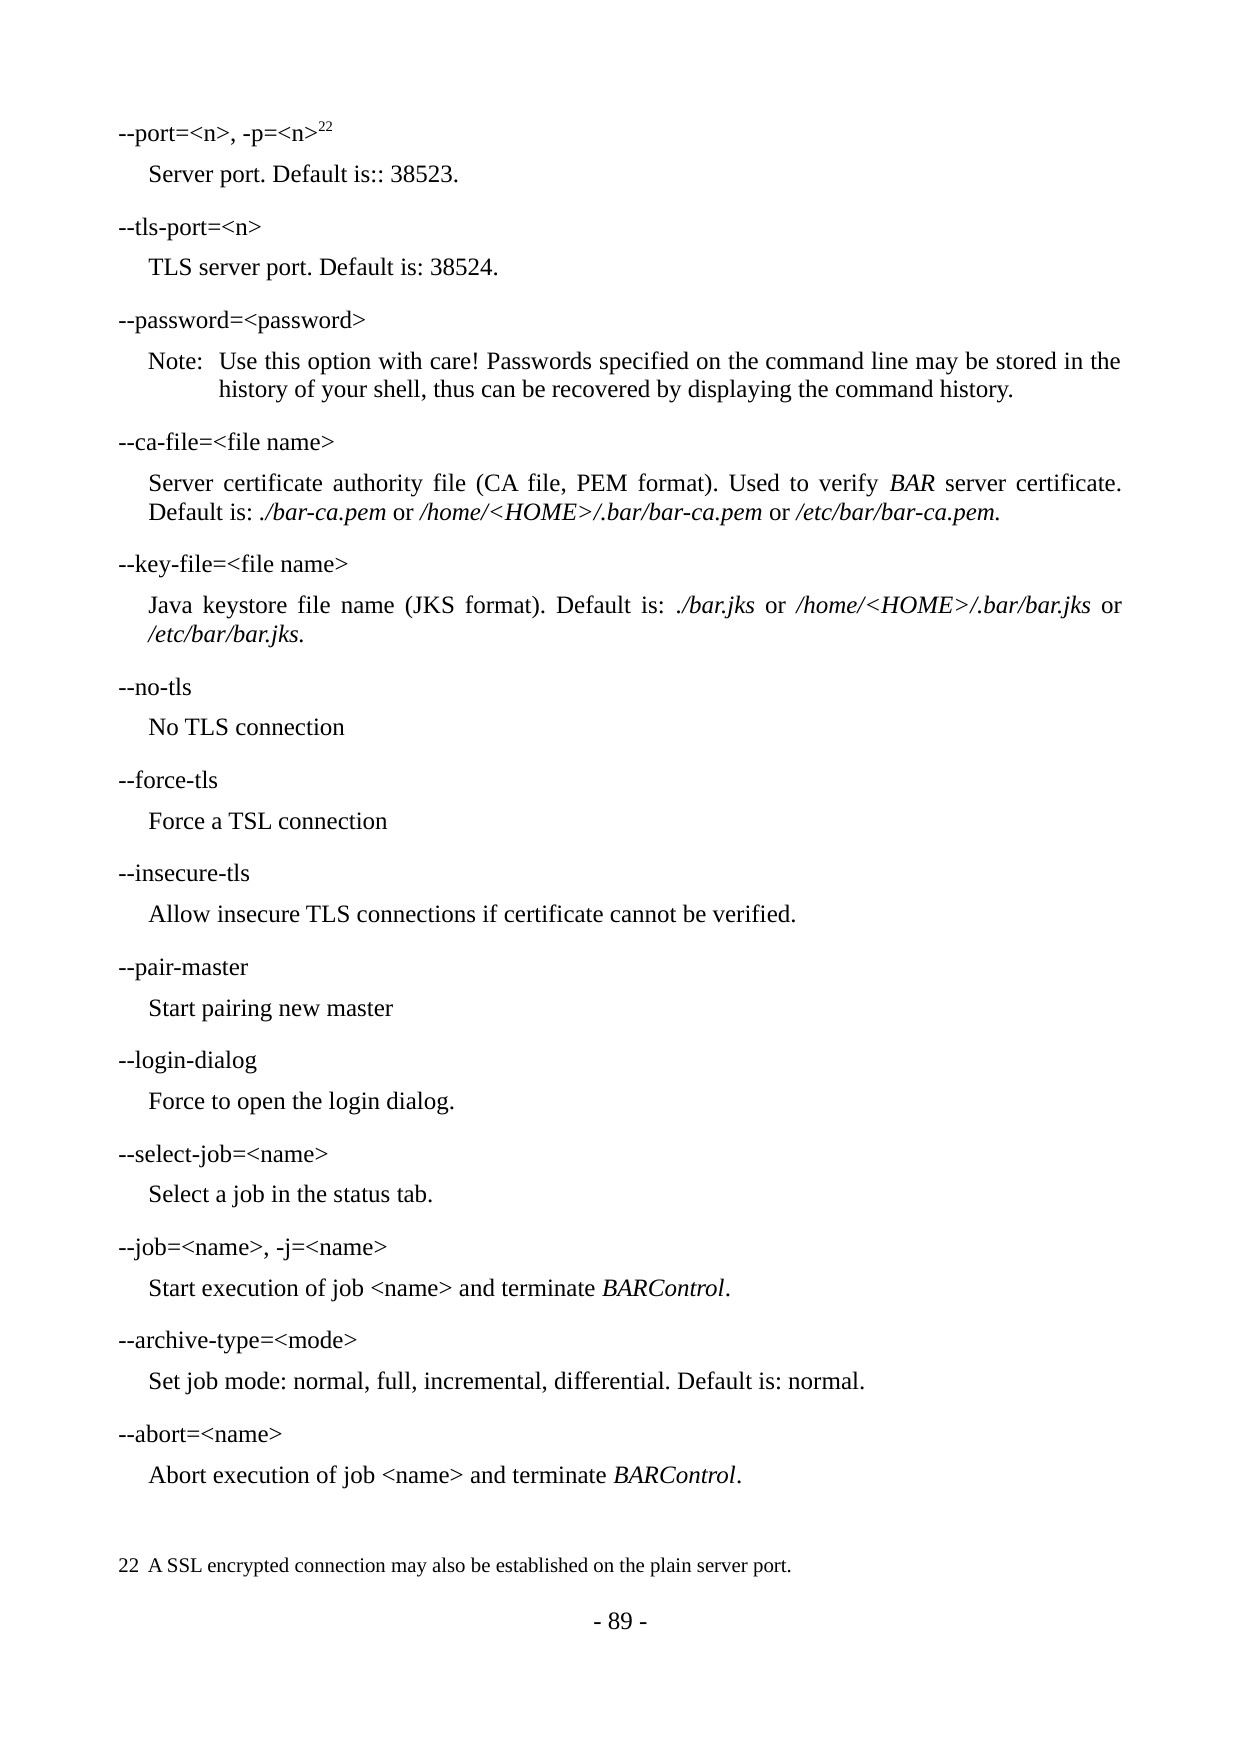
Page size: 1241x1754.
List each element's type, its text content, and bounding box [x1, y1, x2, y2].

text TLS server port. Default is: 38524. [148, 252, 1122, 281]
text Server port. Default is:: 38523. [148, 159, 1122, 188]
text Start pairing new master [148, 993, 1122, 1021]
title --job=<name>, -j=<name> [118, 1232, 1122, 1261]
text Select a job in the status tab. [148, 1179, 1122, 1208]
title --no-tls [118, 672, 1122, 700]
title --ca-file=<file name> [118, 427, 1122, 456]
title --port=<n>, -p=<n> [118, 118, 1122, 147]
text Start execution of job <name> and terminate BARControl. [148, 1273, 1122, 1302]
text Allow insecure TLS connections if certificate cannot be verified. [148, 899, 1122, 928]
text Force a TSL connection [148, 806, 1122, 834]
title --pair-master [118, 952, 1122, 981]
text Force to open the login dialog. [148, 1086, 1122, 1115]
text Set job mode: normal, full, incremental, differential. Default is: normal. [148, 1366, 1122, 1395]
title --archive-type=<mode> [118, 1326, 1122, 1354]
title --password=<password> [118, 305, 1122, 334]
text Java keystore file name (JKS format). Default is: ./bar.jks or /home/<HOME>/.bar/bar.jks or /etc/bar/bar.jks. [148, 590, 1122, 648]
title --force-tls [118, 765, 1122, 794]
title --tls-port=<n> [118, 212, 1122, 240]
title --abort=<name> [118, 1419, 1122, 1448]
text Note: Use this option with care! Passwords specified on the command line may be stored in the history of your shell, thus can be recovered by displaying the command history. [148, 346, 1122, 403]
title --select-job=<name> [118, 1139, 1122, 1167]
title --insecure-tls [118, 858, 1122, 887]
text Abort execution of job <name> and terminate BARControl. [148, 1460, 1122, 1488]
title --key-file=<file name> [118, 549, 1122, 578]
text A SSL encrypted connection may also be established on the plain server port. [118, 1553, 1122, 1577]
text Server certificate authority file (CA file, PEM format). Used to verify BAR server certificate. Default is: ./bar-ca.pem or /home/<HOME>/.bar/bar-ca.pem or /etc/bar/bar-ca.pem. [148, 468, 1122, 525]
text No TLS connection [148, 712, 1122, 741]
title --login-dialog [118, 1045, 1122, 1074]
